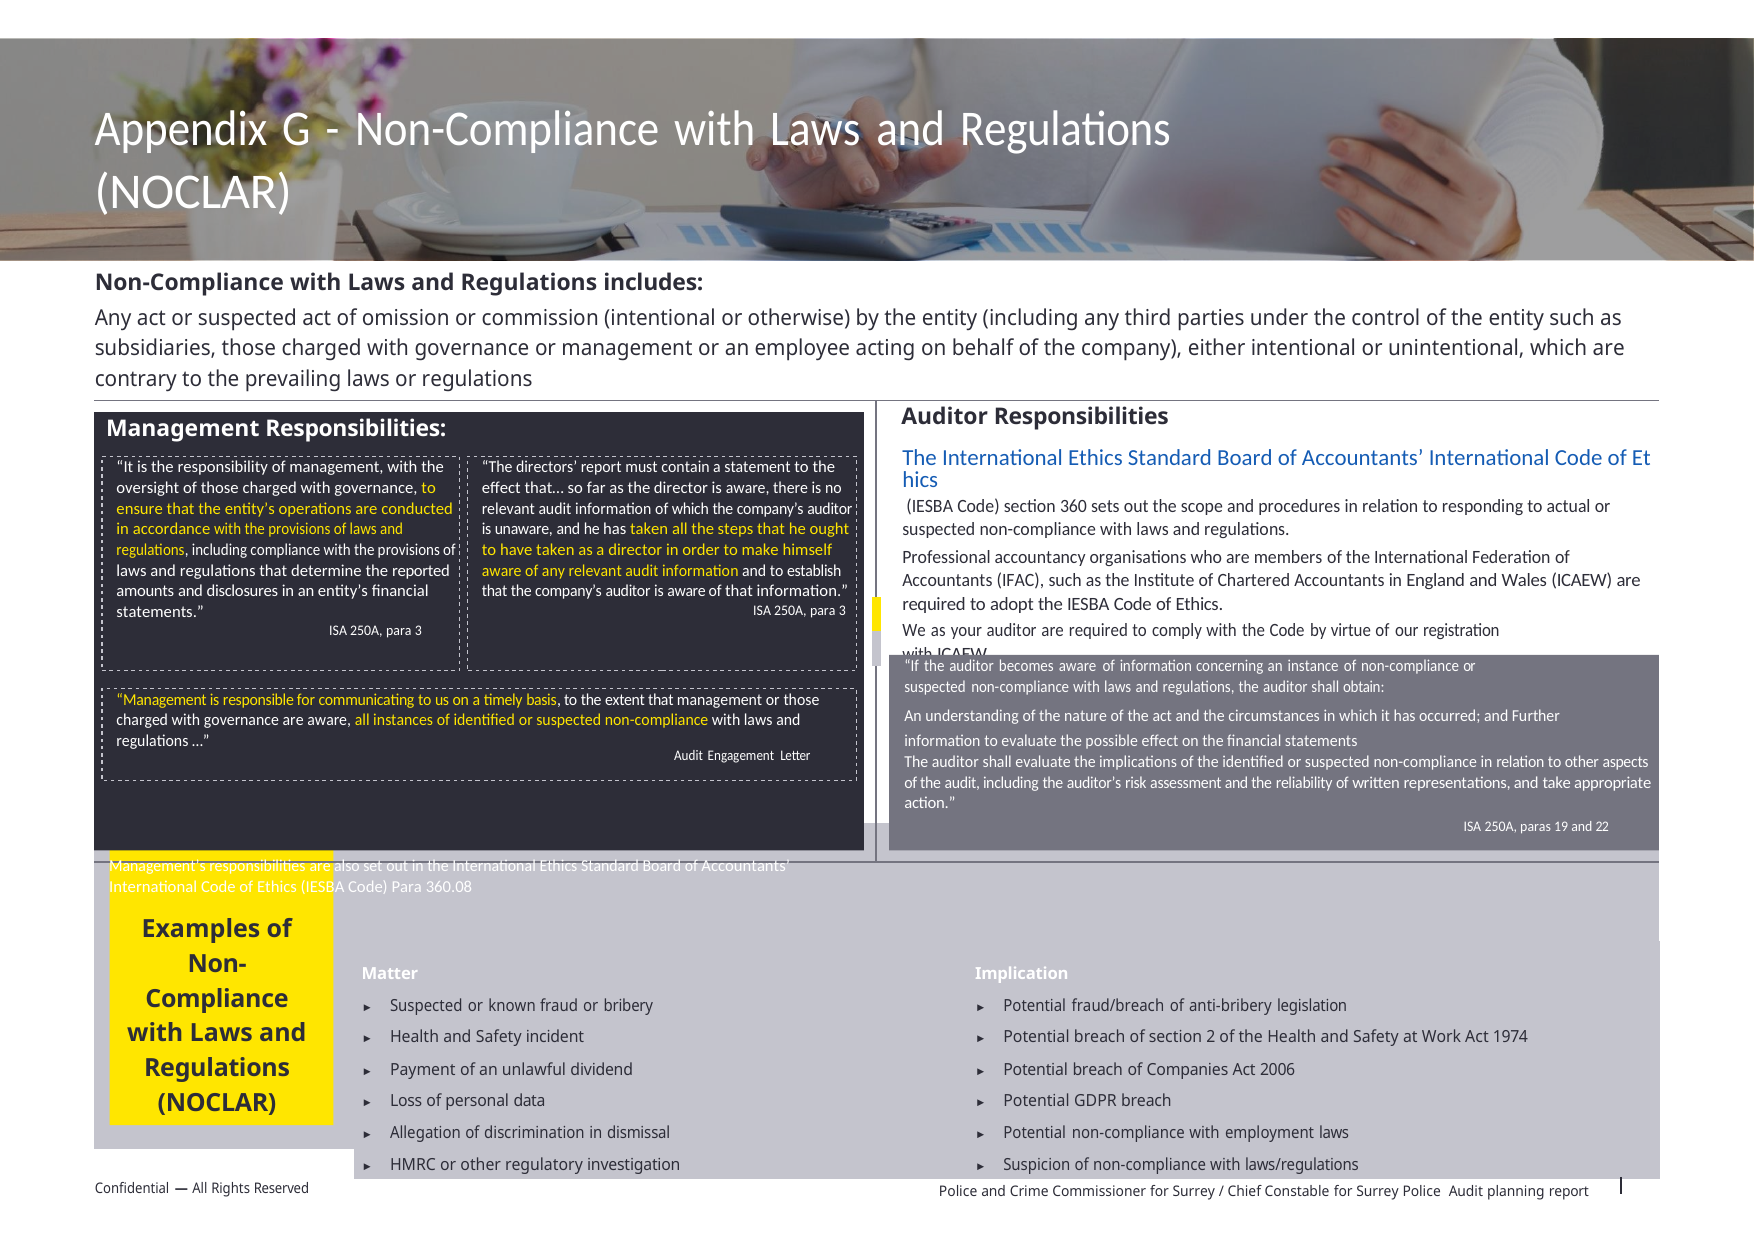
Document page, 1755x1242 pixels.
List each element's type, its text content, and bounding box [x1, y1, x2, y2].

table_cell [1644, 1147, 1660, 1179]
table_cell HMRC or other regulatory investigation [354, 1149, 967, 1179]
text Any act or suspected act of omission or commission (intentional or otherwise) by the entity (including any third parties under the control of the entity such as subsidiaries, those charged with governance or management or an employee acting on behalf of the company), either intentional or unintentional, which are contrary to the prevailing laws or regulations [94, 302, 1669, 392]
subtitle Non-Compliance with Laws and Regulations includes: [94, 266, 1754, 297]
table_cell Suspicion of non-compliance with laws/regulations [967, 1149, 1644, 1179]
